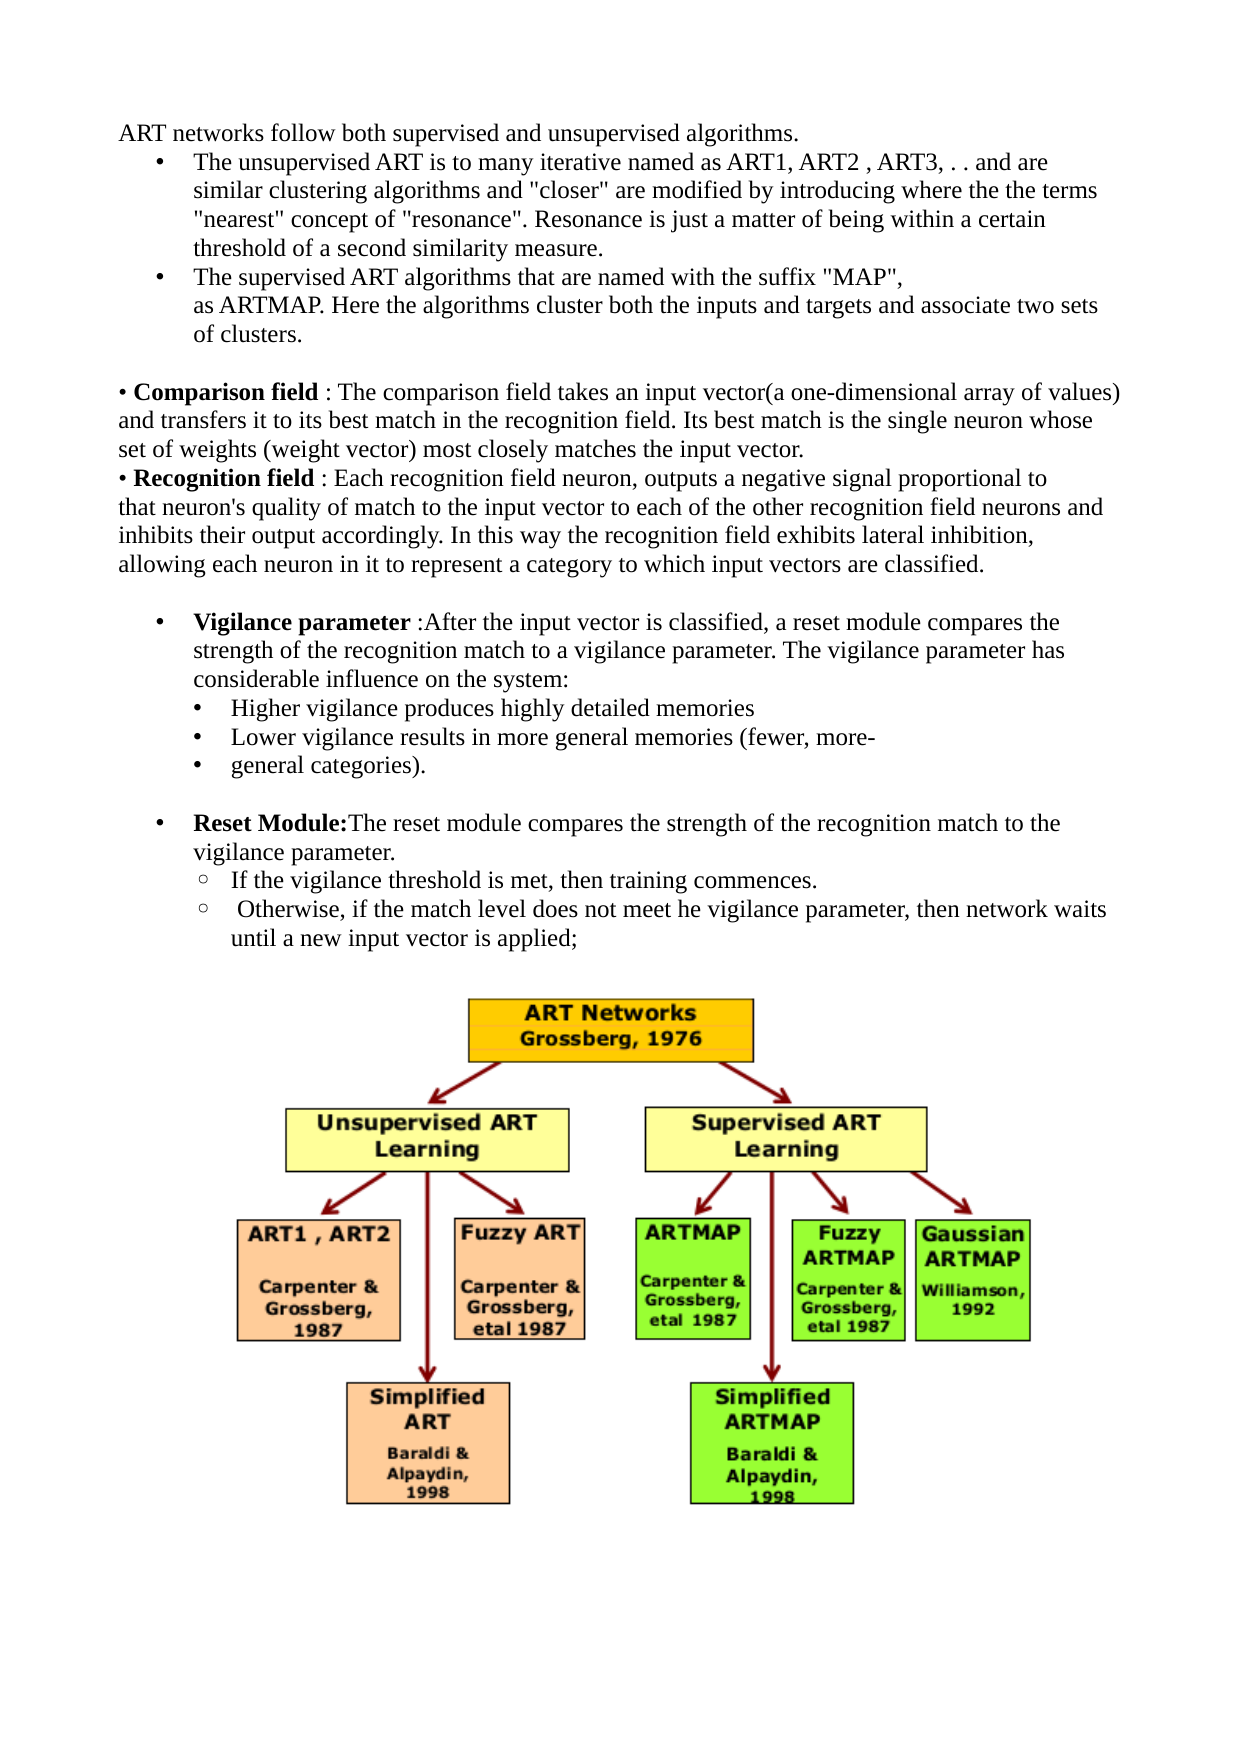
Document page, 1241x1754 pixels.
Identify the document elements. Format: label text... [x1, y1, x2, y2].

list The unsupervised ART is to many iterative named as ART1, ART2 , ART3, . . and are similar clustering algorithms and "closer" are modified by introducing where the the terms "nearest" concept of "resonance". Resonance is just a matter of being within a certain threshold of a second similarity measure. [156, 147, 1122, 262]
list Reset Module:The reset module compares the strength of the recognition match to the vigilance parameter. [156, 808, 1122, 866]
list Higher vigilance produces highly detailed memories [193, 693, 1122, 722]
text • Comparison field : The comparison field takes an input vector(a one-dimensional array of values) and transfers it to its best match in the recognition field. Its best match is the single neuron whose set of weights (weight vector) most closely matches the input vector. [118, 377, 1122, 463]
picture [198, 980, 1042, 1528]
list If the vigilance threshold is met, then training commences. [193, 866, 1122, 894]
text that neuron's quality of match to the input vector to each of the other recognition field neurons and inhibits their output accordingly. In this way the recognition field exhibits lateral inhibition, allowing each neuron in it to represent a category to which input vectors are classified. [118, 492, 1122, 578]
list The supervised ART algorithms that are named with the suffix "MAP", [156, 262, 1122, 291]
list as ARTMAP. Here the algorithms cluster both the inputs and targets and associate two sets of clusters. [156, 291, 1122, 348]
list Vigilance parameter :After the input vector is classified, a reset module compares the strength of the recognition match to a vigilance parameter. The vigilance parameter has considerable influence on the system: [156, 607, 1122, 693]
list Lower vigilance results in more general memories (fewer, more- [193, 722, 1122, 751]
text ART networks follow both supervised and unsupervised algorithms. [118, 118, 1122, 147]
text • Recognition field : Each recognition field neuron, outputs a negative signal proportional to [118, 463, 1122, 492]
list general categories). [193, 751, 1122, 779]
list Otherwise, if the match level does not meet he vigilance parameter, then network waits until a new input vector is applied; [193, 894, 1122, 952]
